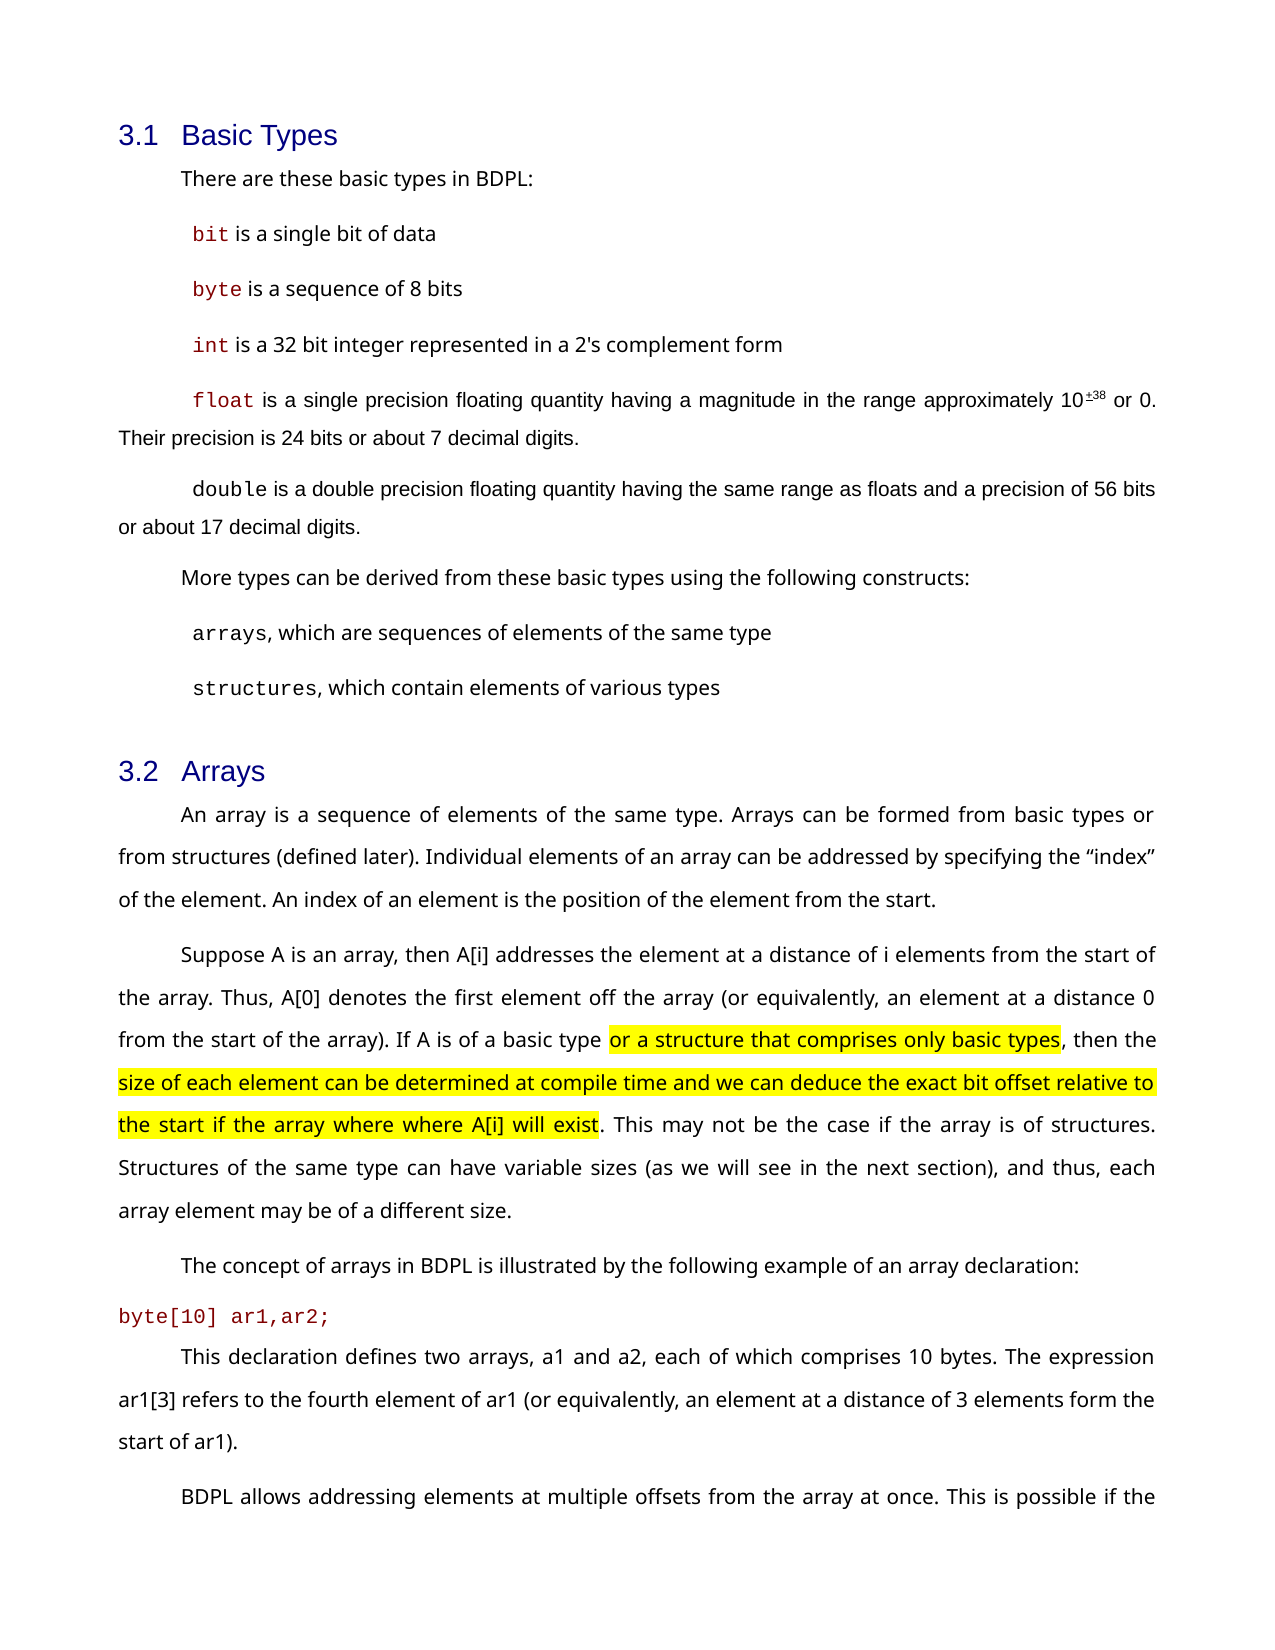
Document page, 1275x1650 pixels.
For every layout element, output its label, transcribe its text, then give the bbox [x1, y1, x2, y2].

text byte is a sequence of 8 bits [118, 274, 1157, 303]
text The concept of arrays in BDPL is illustrated by the following example of an array declaration: [118, 1251, 1157, 1279]
text float is a single precision floating quantity having a magnitude in the range approximately 10+38 or 0. Their precision is 24 bits or about 7 decimal digits. [118, 385, 1157, 450]
text arrays, which are sequences of elements of the same type [118, 618, 1157, 647]
subtitle Arrays [118, 754, 1157, 787]
text Suppose A is an array, then A[i] addresses the element at a distance of i elements from the start of the array. Thus, A[0] denotes the first element off the array (or equivalently, an element at a distance 0 from the start of the array). If A is of a basic type or a structure that comprises only basic types, then the size of each element can be determined at compile time and we can deduce the exact bit offset relative to the start if the array where where A[i] will exist. This may not be the case if the array is of structures. Structures of the same type can have variable sizes (as we will see in the next section), and thus, each array element may be of a different size. [118, 940, 1157, 1224]
text int is a 32 bit integer represented in a 2's complement form [118, 330, 1157, 358]
text More types can be derived from these basic types using the following constructs: [118, 563, 1157, 592]
text BDPL allows addressing elements at multiple offsets from the array at once. This is possible if the [118, 1482, 1157, 1511]
subtitle Basic Types [118, 118, 1157, 152]
text An array is a sequence of elements of the same type. Arrays can be formed from basic types or from structures (defined later). Individual elements of an array can be addressed by specifying the “index” of the element. An index of an element is the position of the element from the start. [118, 800, 1157, 913]
text bit is a single bit of data [118, 219, 1157, 248]
text byte[10] ar1,ar2; [118, 1306, 1157, 1330]
text There are these basic types in BDPL: [118, 164, 1157, 193]
text double is a double precision floating quantity having the same range as floats and a precision of 56 bits or about 17 decimal digits. [118, 474, 1157, 539]
text structures, which contain elements of various types [118, 673, 1157, 702]
text This declaration defines two arrays, a1 and a2, each of which comprises 10 bytes. The expression ar1[3] refers to the fourth element of ar1 (or equivalently, an element at a distance of 3 elements form the start of ar1). [118, 1342, 1157, 1456]
